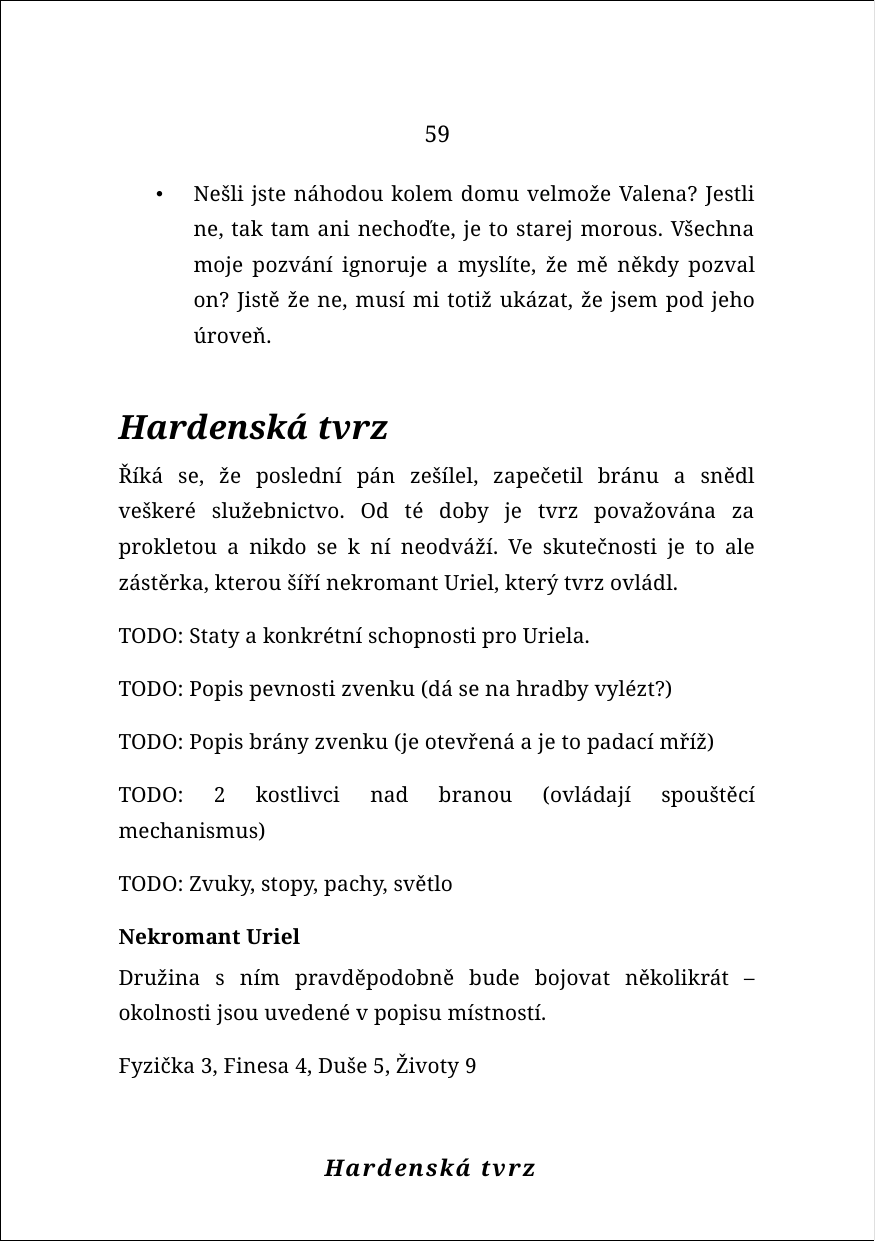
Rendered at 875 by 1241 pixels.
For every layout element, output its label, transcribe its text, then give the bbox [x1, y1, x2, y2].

subtitle Nekromant Uriel [118, 922, 756, 951]
text TODO: Popis pevnosti zvenku (dá se na hradby vylézt?) [118, 674, 756, 702]
text Říká se, že poslední pán zešílel, zapečetil bránu a snědl veškeré služebnictvo. Od té doby je tvrz považována za prokletou a nikdo se k ní neodváží. Ve skutečnosti je to ale zástěrka, kterou šíří nekromant Uriel, který tvrz ovládl. [118, 461, 756, 596]
text TODO: Staty a konkrétní schopnosti pro Uriela. [118, 621, 756, 649]
list Nešli jste náhodou kolem domu velmože Valena? Jestli ne, tak tam ani nechoďte, je to starej morous. Všechna moje pozvání ignoruje a myslíte, že mě někdy pozval on? Jistě že ne, musí mi totiž ukázat, že jsem pod jeho úroveň. [156, 179, 756, 349]
text TODO: Popis brány zvenku (je otevřená a je to padací mříž) [118, 727, 756, 756]
text TODO: Zvuky, stopy, pachy, světlo [118, 869, 756, 898]
text TODO: 2 kostlivci nad branou (ovládají spouštěcí mechanismus) [118, 781, 756, 844]
text Fyzička 3, Finesa 4, Duše 5, Životy 9 [118, 1051, 756, 1080]
text Družina s ním pravděpodobně bude bojovat několikrát – okolnosti jsou uvedené v popisu místností. [118, 963, 756, 1027]
subtitle Hardenská tvrz [118, 404, 756, 449]
